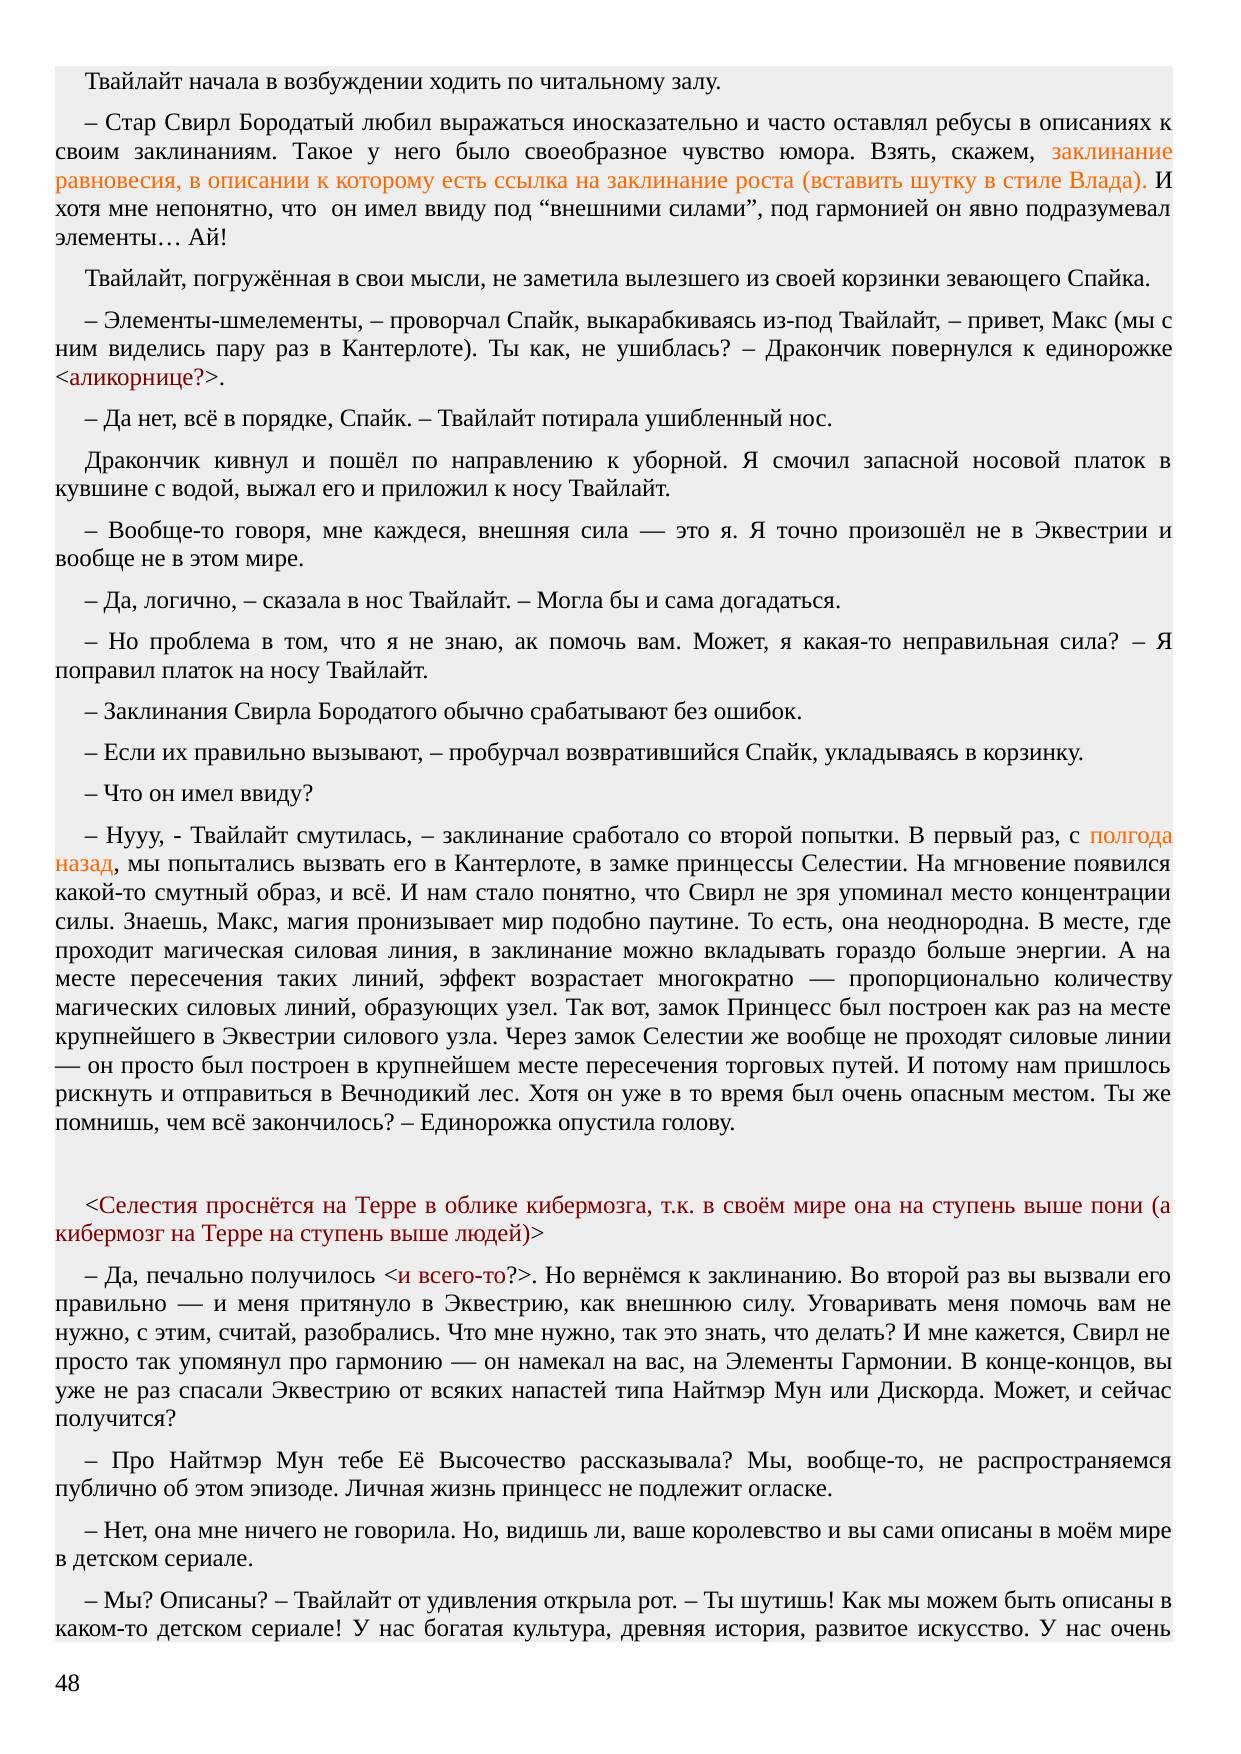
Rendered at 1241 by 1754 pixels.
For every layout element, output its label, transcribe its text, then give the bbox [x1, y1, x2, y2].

text – Да, печально получилось <и всего-то?>. Но вернёмся к заклинанию. Во второй раз вы вызвали его правильно — и меня притянуло в Эквестрию, как внешнюю силу. Уговаривать меня помочь вам не нужно, с этим, считай, разобрались. Что мне нужно, так это знать, что делать? И мне кажется, Свирл не просто так упомянул про гармонию — он намекал на вас, на Элементы Гармонии. В конце-концов, вы уже не раз спасали Эквестрию от всяких напастей типа Найтмэр Мун или Дискорда. Может, и сейчас получится? [55, 1260, 1173, 1432]
text – Вообще-то говоря, мне каждеся, внешняя сила — это я. Я точно произошёл не в Эквестрии и вообще не в этом мире. [55, 515, 1173, 572]
text – Нууу, - Твайлайт смутилась, – заклинание сработало со второй попытки. В первый раз, с полгода назад, мы попытались вызвать его в Кантерлоте, в замке принцессы Селестии. На мгновение появился какой-то смутный образ, и всё. И нам стало понятно, что Свирл не зря упоминал место концентрации силы. Знаешь, Макс, магия пронизывает мир подобно паутине. То есть, она неоднородна. В месте, где проходит магическая силовая линия, в заклинание можно вкладывать гораздо больше энергии. А на месте пересечения таких линий, эффект возрастает многократно — пропорционально количеству магических силовых линий, образующих узел. Так вот, замок Принцесс был построен как раз на месте крупнейшего в Эквестрии силового узла. Через замок Селестии же вообще не проходят силовые линии — он просто был построен в крупнейшем месте пересечения торговых путей. И потому нам пришлось рискнуть и отправиться в Вечнодикий лес. Хотя он уже в то время был очень опасным местом. Ты же помнишь, чем всё закончилось? – Единорожка опустила голову. [55, 820, 1173, 1136]
text – Если их правильно вызывают, – пробурчал возвратившийся Спайк, укладываясь в корзинку. [55, 737, 1173, 766]
text – Мы? Описаны? – Твайлайт от удивления открыла рот. – Ты шутишь! Как мы можем быть описаны в каком-то детском сериале! У нас богатая культура, древняя история, развитое искусство. У нас очень [55, 1585, 1173, 1642]
text – Нет, она мне ничего не говорила. Но, видишь ли, ваше королевство и вы сами описаны в моём мире в детском сериале. [55, 1515, 1173, 1572]
text Твайлайт, погружённая в свои мысли, не заметила вылезшего из своей корзинки зевающего Спайка. [55, 263, 1173, 292]
text Дракончик кивнул и пошёл по направлению к уборной. Я смочил запасной носовой платок в кувшине с водой, выжал его и приложил к носу Твайлайт. [55, 445, 1173, 502]
text – Но проблема в том, что я не знаю, ак помочь вам. Может, я какая-то неправильная сила? – Я поправил платок на носу Твайлайт. [55, 626, 1173, 683]
text – Заклинания Свирла Бородатого обычно срабатывают без ошибок. [55, 696, 1173, 725]
text <Селестия проснётся на Терре в облике кибермозга, т.к. в своём мире она на ступень выше пони (а кибермозг на Терре на ступень выше людей)> [55, 1190, 1173, 1247]
text – Элементы-шмелементы, – проворчал Спайк, выкарабкиваясь из-под Твайлайт, – привет, Макс (мы с ним виделись пару раз в Кантерлоте). Ты как, не ушиблась? – Дракончик повернулся к единорожке <аликорнице?>. [55, 305, 1173, 391]
text – Стар Свирл Бородатый любил выражаться иносказательно и часто оставлял ребусы в описаниях к своим заклинаниям. Такое у него было своеобразное чувство юмора. Взять, скажем, заклинание равновесия, в описании к которому есть ссылка на заклинание роста (вставить шутку в стиле Влада). И хотя мне непонятно, что он имел ввиду под “внешними силами”, под гармонией он явно подразумевал элементы… Ай! [55, 107, 1173, 251]
text – Про Найтмэр Мун тебе Её Высочество рассказывала? Мы, вообще-то, не распространяемся публично об этом эпизоде. Личная жизнь принцесс не подлежит огласке. [55, 1445, 1173, 1502]
text – Да нет, всё в порядке, Спайк. – Твайлайт потирала ушибленный нос. [55, 403, 1173, 432]
text Твайлайт начала в возбуждении ходить по читальному залу. [55, 66, 1173, 95]
text – Что он имел ввиду? [55, 778, 1173, 807]
text – Да, логично, – сказала в нос Твайлайт. – Могла бы и сама догадаться. [55, 585, 1173, 613]
